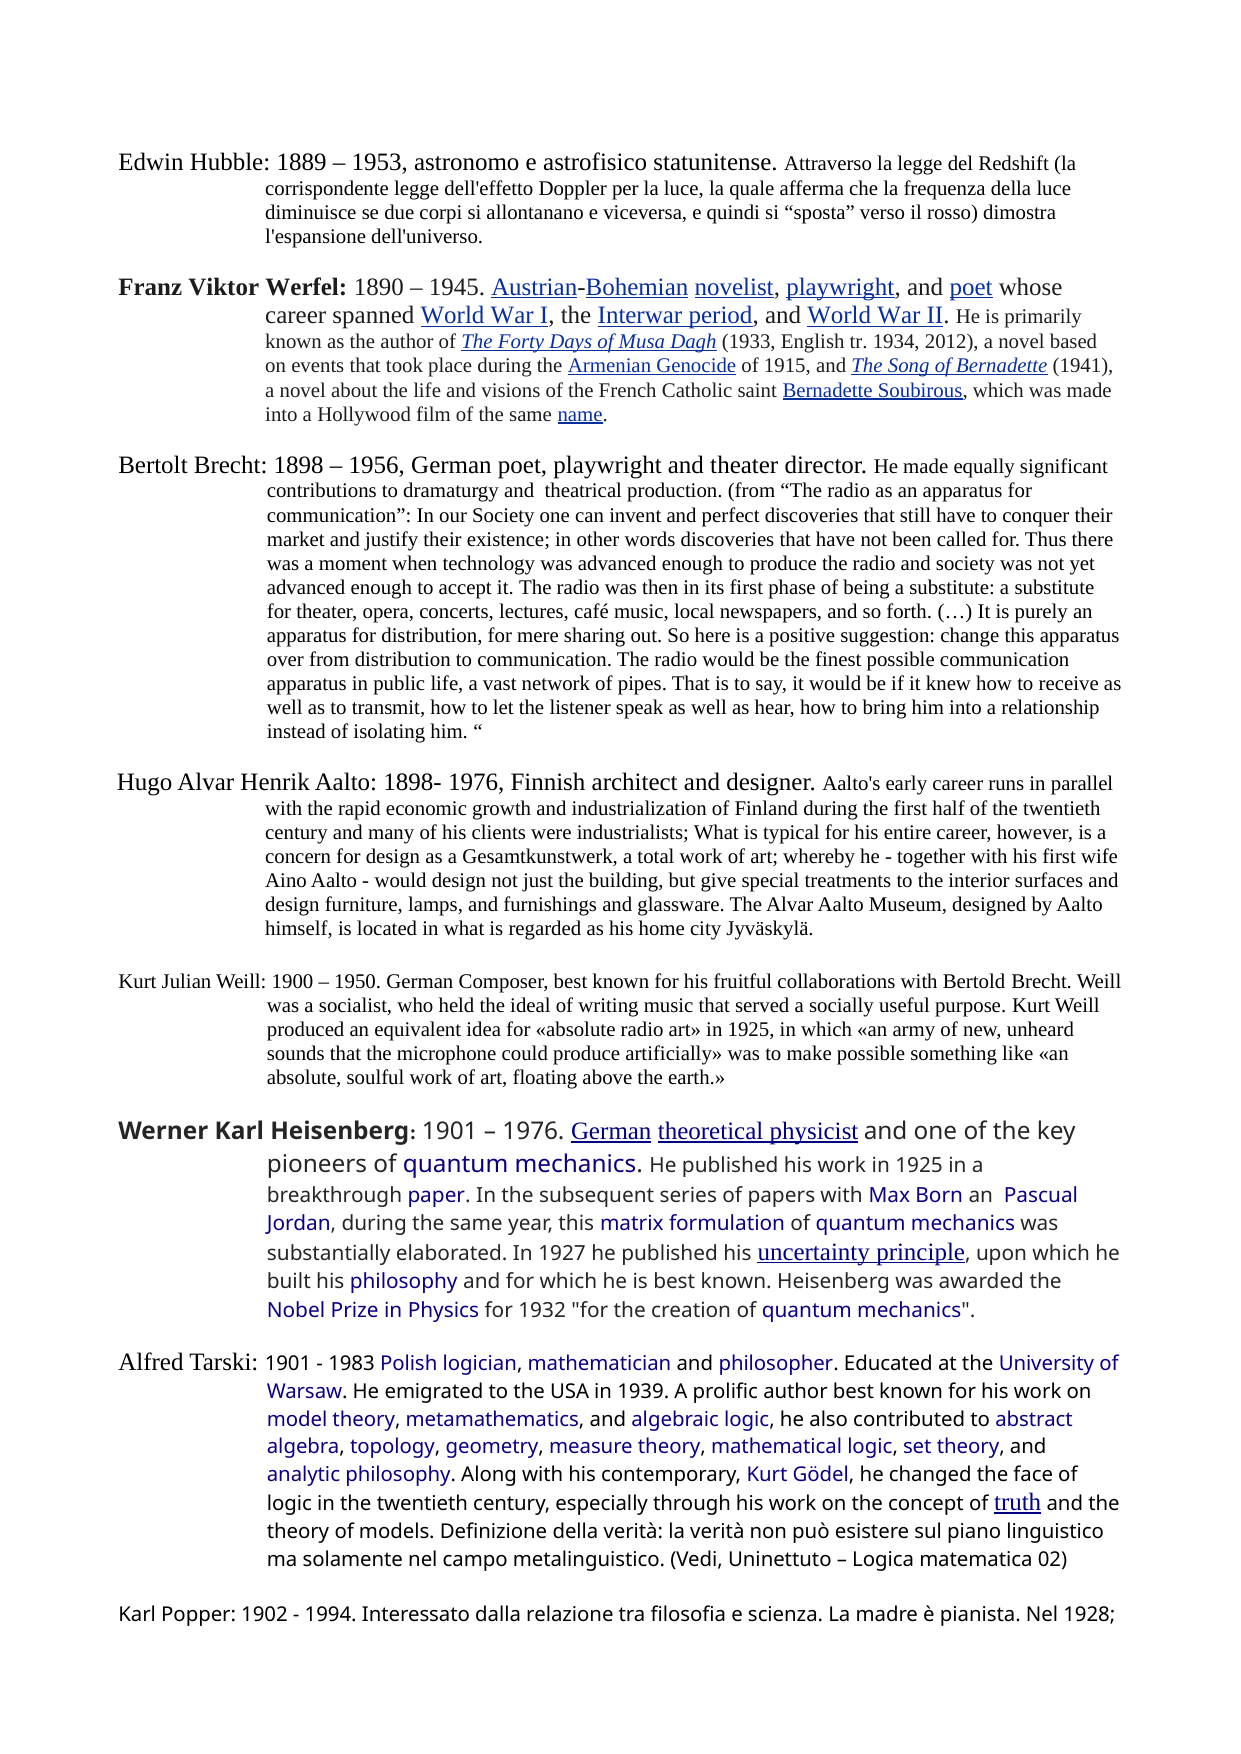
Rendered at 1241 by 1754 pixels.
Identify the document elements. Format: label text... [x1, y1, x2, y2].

text Edwin Hubble: 1889 – 1953, astronomo e astrofisico statunitense. Attraverso la legge del Redshift (la corrispondente legge dell'effetto Doppler per la luce, la quale afferma che la frequenza della luce diminuisce se due corpi si allontanano e viceversa, e quindi si “sposta” verso il rosso) dimostra l'espansione dell'universo. [118, 147, 1122, 248]
text Karl Popper: 1902 - 1994. Interessato dalla relazione tra filosofia e scienza. La madre è pianista. Nel 1928; [118, 1600, 1122, 1627]
text Bertolt Brecht: 1898 – 1956, German poet, playwright and theater director. He made equally significant contributions to dramaturgy and theatrical production. (from “The radio as an apparatus for communication”: In our Society one can invent and perfect discoveries that still have to conquer their market and justify their existence; in other words discoveries that have not been called for. Thus there was a moment when technology was advanced enough to produce the radio and society was not yet advanced enough to accept it. The radio was then in its first phase of being a substitute: a substitute for theater, opera, concerts, lectures, café music, local newspapers, and so forth. (…) It is purely an apparatus for distribution, for mere sharing out. So here is a positive suggestion: change this apparatus over from distribution to communication. The radio would be the finest possible communication apparatus in public life, a vast network of pipes. That is to say, it would be if it knew how to receive as well as to transmit, how to let the listener speak as well as hear, how to bring him into a relationship instead of isolating him. “ [118, 450, 1122, 743]
text Hugo Alvar Henrik Aalto: 1898- 1976, Finnish architect and designer. Aalto's early career runs in parallel with the rapid economic growth and industrialization of Finland during the first half of the twentieth century and many of his clients were industrialists; What is typical for his entire career, however, is a concern for design as a Gesamtkunstwerk, a total work of art; whereby he - together with his first wife Aino Aalto - would design not just the building, but give special treatments to the interior surfaces and design furniture, lamps, and furnishings and glassware. The Alvar Aalto Museum, designed by Aalto himself, is located in what is regarded as his home city Jyväskylä. [117, 767, 1122, 940]
text Werner Karl Heisenberg: 1901 – 1976. German theoretical physicist and one of the key pioneers of quantum mechanics. He published his work in 1925 in a breakthrough paper. In the subsequent series of papers with Max Born an Pascual Jordan, during the same year, this matrix formulation of quantum mechanics was substantially elaborated. In 1927 he published his uncertainty principle, upon which he built his philosophy and for which he is best known. Heisenberg was awarded the Nobel Prize in Physics for 1932 "for the creation of quantum mechanics". [118, 1113, 1122, 1323]
text Alfred Tarski: 1901 - 1983 Polish logician, mathematician and philosopher. Educated at the University of Warsaw. He emigrated to the USA in 1939. A prolific author best known for his work on model theory, metamathematics, and algebraic logic, he also contributed to abstract algebra, topology, geometry, measure theory, mathematical logic, set theory, and analytic philosophy. Along with his contemporary, Kurt Gödel, he changed the face of logic in the twentieth century, especially through his work on the concept of truth and the theory of models. Definizione della verità: la verità non può esistere sul piano linguistico ma solamente nel campo metalinguistico. (Vedi, Uninettuto – Logica matematica 02) [118, 1347, 1122, 1572]
text Kurt Julian Weill: 1900 – 1950. German Composer, best known for his fruitful collaborations with Bertold Brecht. Weill was a socialist, who held the ideal of writing music that served a socially useful purpose. Kurt Weill produced an equivalent idea for «absolute radio art» in 1925, in which «an army of new, unheard sounds that the microphone could produce artificially» was to make possible something like «an absolute, soulful work of art, floating above the earth.» [118, 969, 1122, 1089]
text Franz Viktor Werfel: 1890 – 1945. Austrian-Bohemian novelist, playwright, and poet whose career spanned World War I, the Interwar period, and World War II. He is primarily known as the author of The Forty Days of Musa Dagh (1933, English tr. 1934, 2012), a novel based on events that took place during the Armenian Genocide of 1915, and The Song of Bernadette (1941), a novel about the life and visions of the French Catholic saint Bernadette Soubirous, which was made into a Hollywood film of the same name. [118, 272, 1122, 426]
